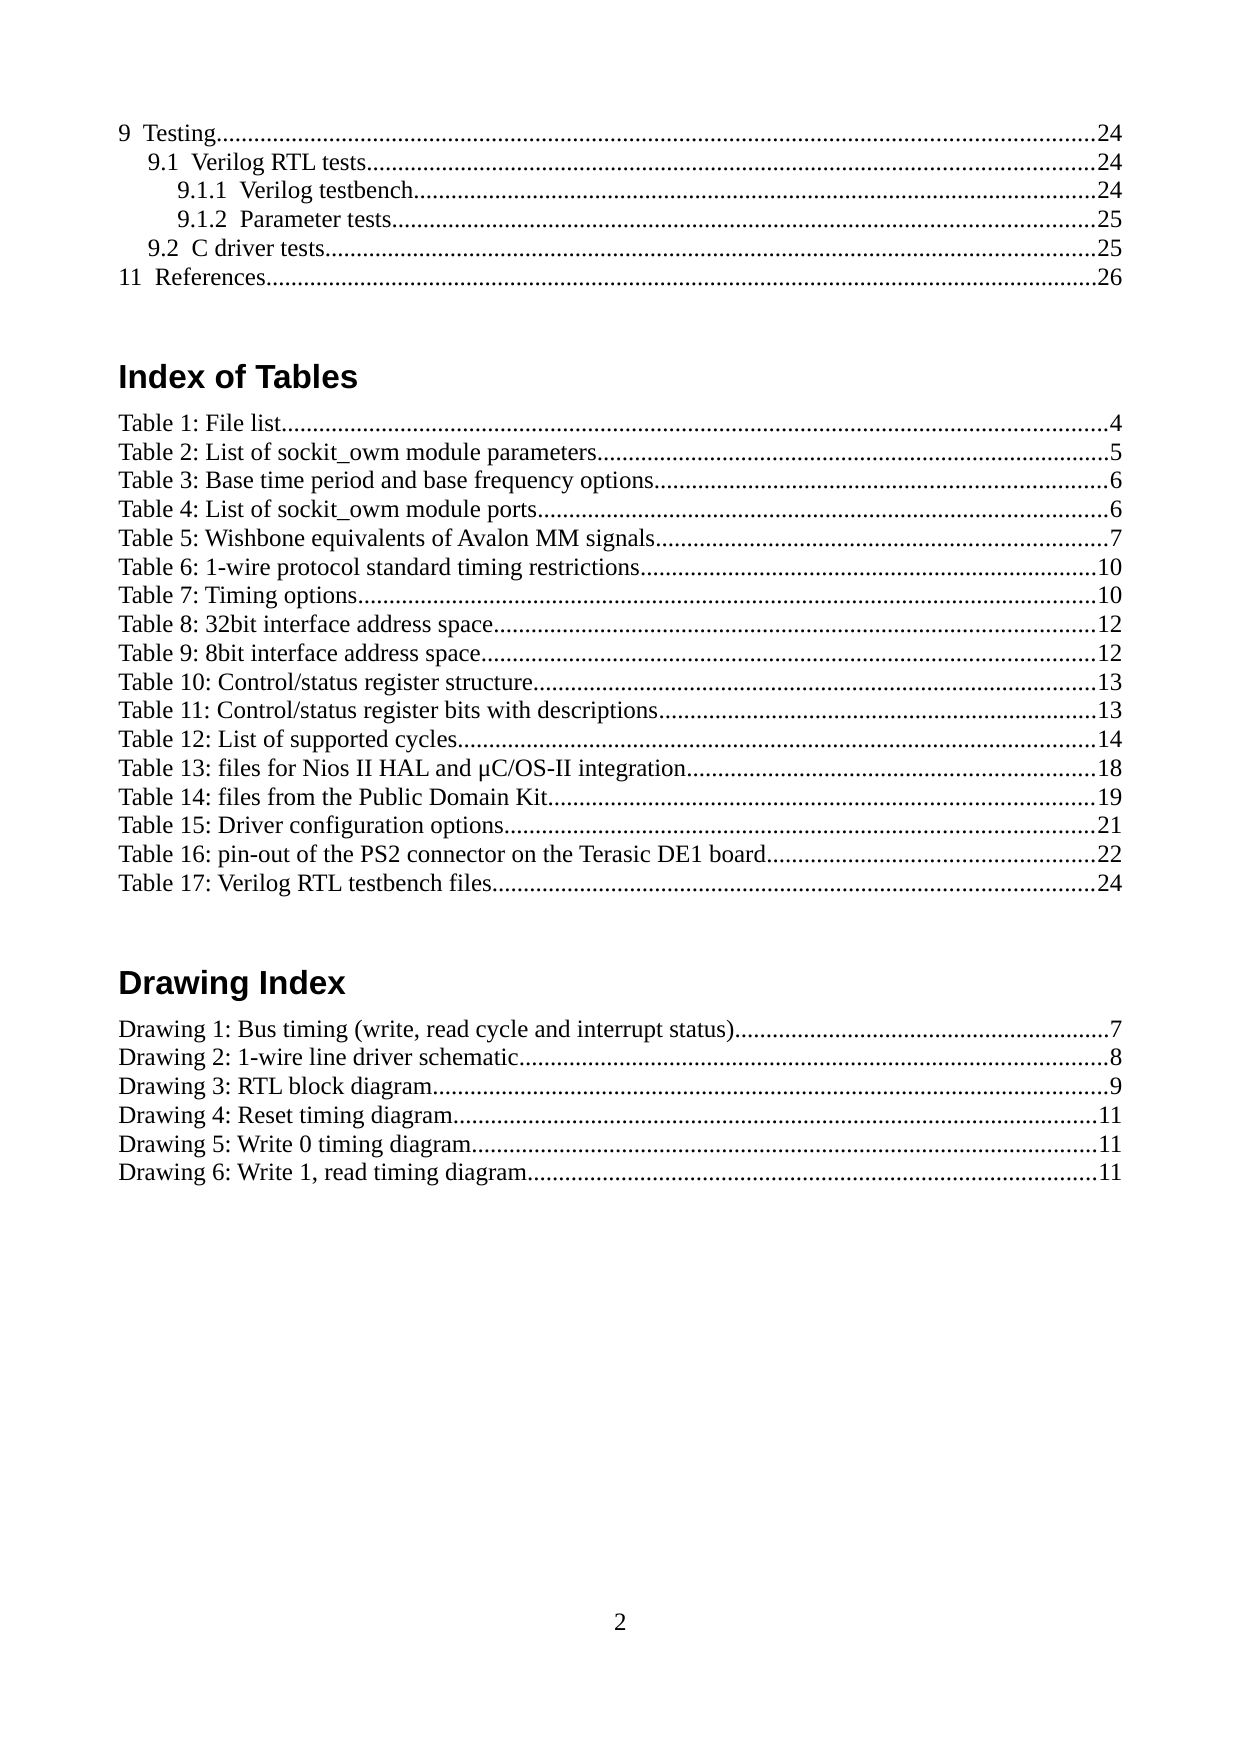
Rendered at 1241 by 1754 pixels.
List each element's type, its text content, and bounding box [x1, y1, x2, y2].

text Table 10: Control/status register structure 13 [118, 667, 1122, 695]
text Table 16: pin-out of the PS2 connector on the Terasic DE1 board 22 [118, 839, 1122, 868]
text Drawing 4: Reset timing diagram 11 [118, 1100, 1122, 1129]
subtitle Index of Tables [118, 357, 1122, 395]
text Table 12: List of supported cycles 14 [118, 724, 1122, 753]
text 9.2 C driver tests 25 [148, 233, 1122, 262]
text Table 13: files for Nios II HAL and μC/OS-II integration 18 [118, 753, 1122, 782]
text Table 5: Wishbone equivalents of Avalon MM signals 7 [118, 523, 1122, 552]
text Table 6: 1-wire protocol standard timing restrictions 10 [118, 552, 1122, 580]
text Drawing 6: Write 1, read timing diagram 11 [118, 1157, 1122, 1186]
text Table 14: files from the Public Domain Kit 19 [118, 782, 1122, 810]
text Drawing 1: Bus timing (write, read cycle and interrupt status) 7 [118, 1014, 1122, 1042]
text 9.1 Verilog RTL tests 24 [148, 147, 1122, 176]
text 9.1.2 Parameter tests 25 [177, 204, 1122, 233]
text Table 8: 32bit interface address space 12 [118, 609, 1122, 638]
text Table 11: Control/status register bits with descriptions 13 [118, 695, 1122, 724]
text Table 9: 8bit interface address space 12 [118, 638, 1122, 667]
text 11 References 26 [118, 262, 1122, 291]
text Table 1: File list 4 [118, 408, 1122, 437]
text Table 15: Driver configuration options 21 [118, 810, 1122, 839]
text Drawing 2: 1-wire line driver schematic 8 [118, 1042, 1122, 1071]
text Drawing 3: RTL block diagram 9 [118, 1071, 1122, 1100]
text Drawing 5: Write 0 timing diagram 11 [118, 1129, 1122, 1157]
text Table 2: List of sockit_owm module parameters 5 [118, 437, 1122, 465]
text 9 Testing 24 [118, 118, 1122, 147]
text Table 3: Base time period and base frequency options 6 [118, 465, 1122, 494]
text 9.1.1 Verilog testbench 24 [177, 176, 1122, 204]
text Table 17: Verilog RTL testbench files 24 [118, 868, 1122, 897]
subtitle Drawing Index [118, 963, 1122, 1001]
text Table 4: List of sockit_owm module ports 6 [118, 494, 1122, 523]
text Table 7: Timing options 10 [118, 580, 1122, 609]
